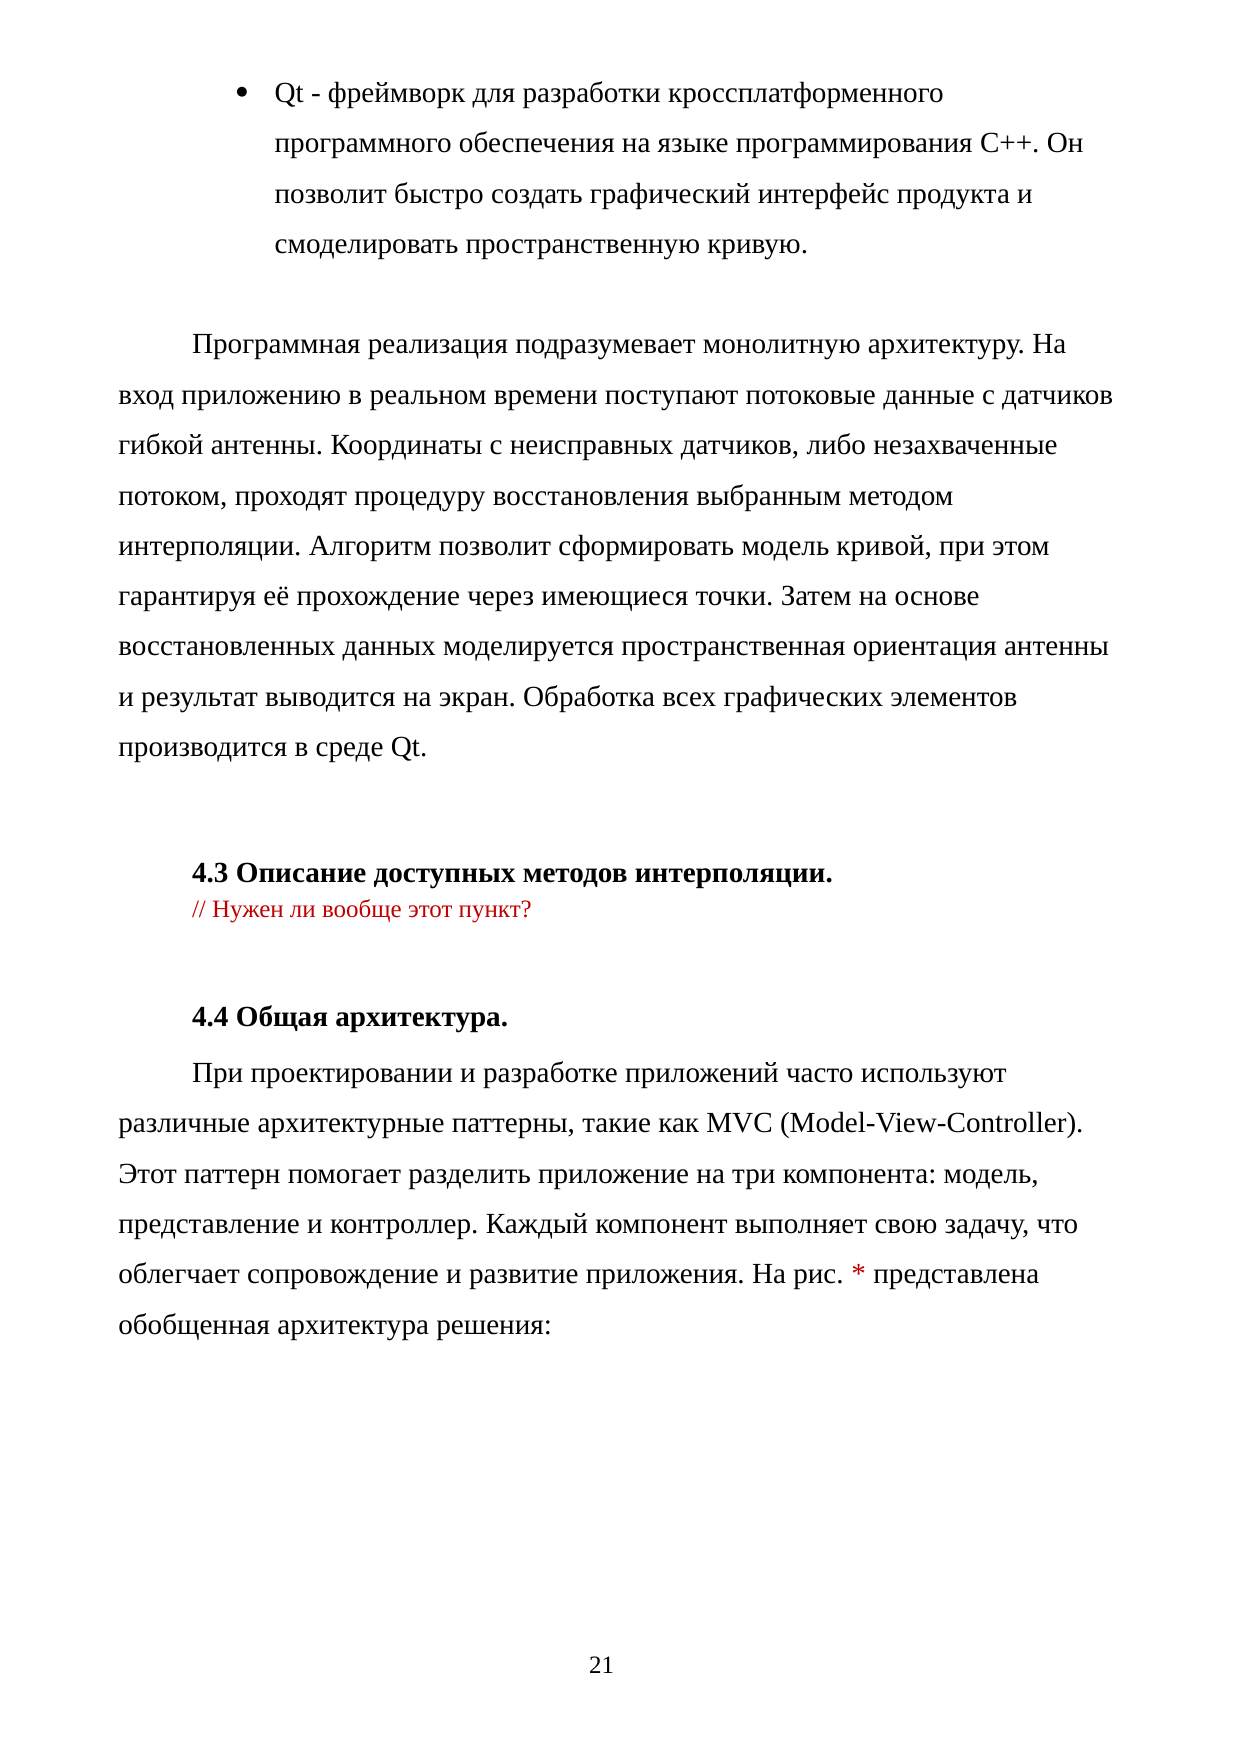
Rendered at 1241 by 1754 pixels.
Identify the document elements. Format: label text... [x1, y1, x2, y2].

text При проектировании и разработке приложений часто используют различные архитектурные паттерны, такие как MVC (Model-View-Controller). Этот паттерн помогает разделить приложение на три компонента: модель, представление и контроллер. Каждый компонент выполняет свою задачу, что облегчает сопровождение и развитие приложения. На рис. * представлена обобщенная архитектура решения: [118, 1055, 1122, 1340]
subtitle 4.3 Описание доступных методов интерполяции. [118, 855, 1122, 888]
subtitle 4.4 Общая архитектура. [118, 999, 1122, 1032]
text Программная реализация подразумевает монолитную архитектуру. На вход приложению в реальном времени поступают потоковые данные с датчиков гибкой антенны. Координаты с неисправных датчиков, либо незахваченные потоком, проходят процедуру восстановления выбранным методом интерполяции. Алгоритм позволит сформировать модель кривой, при этом гарантируя её прохождение через имеющиеся точки. Затем на основе восстановленных данных моделируется пространственная ориентация антенны и результат выводится на экран. Обработка всех графических элементов производится в среде Qt. [118, 327, 1122, 763]
list Qt - фреймворк для разработки кроссплатформенного программного обеспечения на языке программирования C++. Он позволит быстро создать графический интерфейс продукта и смоделировать пространственную кривую. [237, 75, 1122, 259]
text // Нужен ли вообще этот пункт? [118, 894, 1122, 923]
